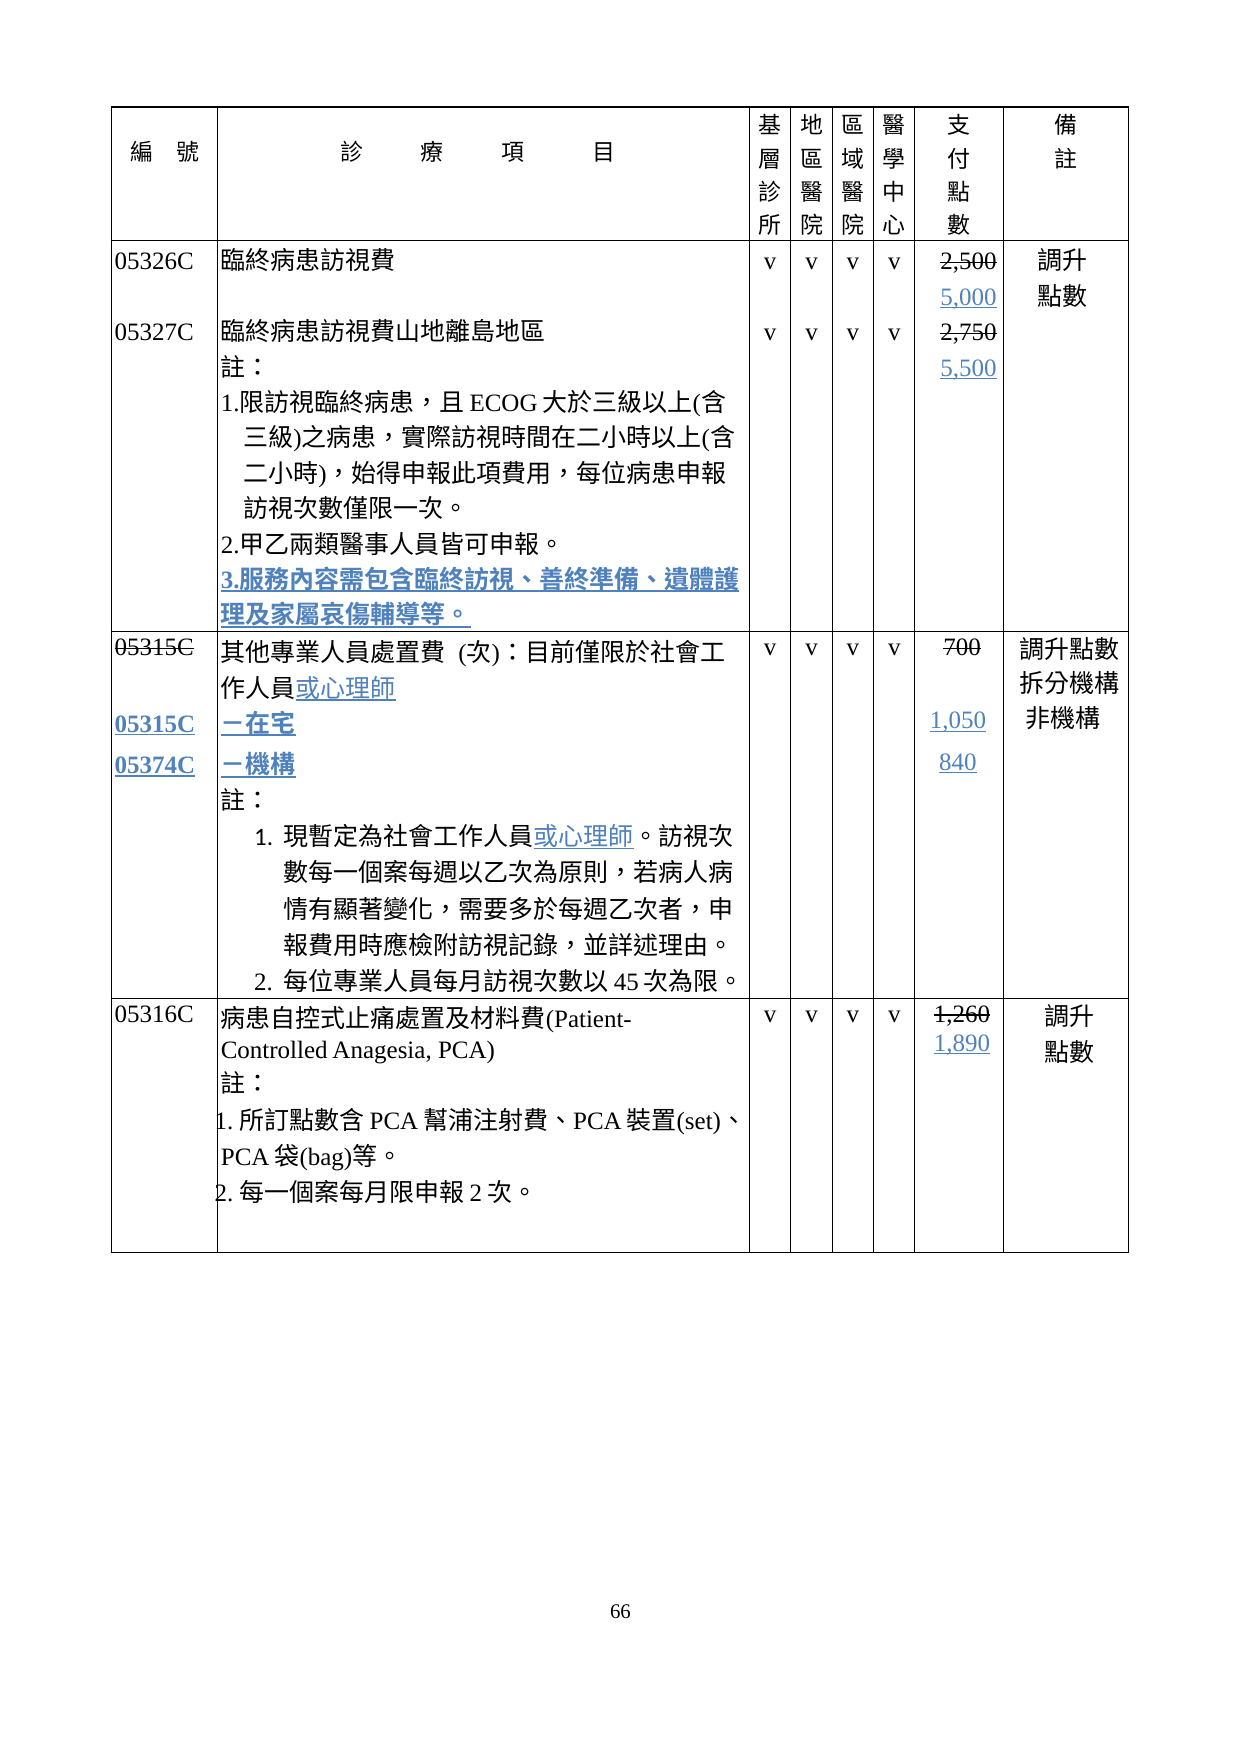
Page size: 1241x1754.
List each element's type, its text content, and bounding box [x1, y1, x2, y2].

table_cell v [874, 999, 914, 1252]
table_cell v [791, 312, 832, 348]
table_cell [750, 348, 790, 631]
table_cell 臨終病患訪視費 [218, 241, 749, 312]
table_cell v [791, 999, 832, 1252]
table_cell [750, 780, 790, 998]
table_header 區 域 醫 院 [833, 108, 873, 240]
table_cell [874, 705, 914, 746]
table_cell [874, 746, 914, 780]
table_cell 臨終病患訪視費山地離島地區 [218, 312, 749, 348]
table_cell 病患自控式止痛處置及材料費(Patient- Controlled Anagesia, PCA) 註： 所訂點數含PCA 幫浦注射費、PCA裝置(set)、 PCA袋(bag)等。 每一個案每月限申報2次。 [218, 999, 749, 1252]
table_header 地 區 醫 院 [791, 108, 832, 240]
table_cell v [750, 241, 790, 312]
table_cell [750, 705, 790, 746]
table_cell 註： 現暫定為社會工作人員或心理師。訪視次數每一個案每週以乙次為原則，若病人病情有顯著變化，需要多於每週乙次者，申報費用時應檢附訪視記錄，並詳述理由。 每位專業人員每月訪視次數以45次為限。 [218, 780, 749, 998]
table_cell 調升 點數 [1004, 999, 1128, 1252]
table_header 支 付 點 數 [915, 108, 1003, 240]
table_cell [112, 348, 217, 631]
table_cell v [833, 241, 873, 312]
table_cell [833, 348, 873, 631]
table_cell [833, 705, 873, 746]
table_cell v [791, 241, 832, 312]
table_cell 5,500 [915, 348, 1003, 631]
table_cell v [874, 632, 914, 704]
table_cell 05327C [112, 312, 217, 348]
table_cell 05315C [112, 632, 217, 704]
table_cell v [750, 999, 790, 1252]
table_cell v [750, 312, 790, 348]
table_cell 05374C [112, 746, 217, 780]
table_header 基 層 診 所 [750, 108, 790, 240]
table_cell －機構 [218, 746, 749, 780]
table_header 診 療 項 目 [218, 108, 749, 240]
table_cell [1004, 780, 1128, 998]
table_cell 2,500 5,000 [915, 241, 1003, 312]
table_cell v [833, 312, 873, 348]
table_cell v [874, 312, 914, 348]
table_cell 840 [915, 746, 1003, 780]
table_cell 調升點數 拆分機構 非機構 [1004, 632, 1128, 780]
table_cell [791, 780, 832, 998]
table_cell v [833, 999, 873, 1252]
table_cell 05316C [112, 999, 217, 1252]
table_cell [1004, 348, 1128, 631]
table_cell 調升 點數 [1004, 241, 1128, 312]
table_cell v [791, 632, 832, 704]
table_cell 700 [915, 632, 1003, 704]
table_cell [112, 780, 217, 998]
table_cell [750, 746, 790, 780]
table_cell v [874, 241, 914, 312]
table_cell [874, 348, 914, 631]
table_cell v [750, 632, 790, 704]
table_cell [791, 348, 832, 631]
table_cell [791, 746, 832, 780]
table_cell [833, 746, 873, 780]
table_cell v [833, 632, 873, 704]
table_cell －在宅 [218, 705, 749, 746]
table_cell 註： 1.限訪視臨終病患，且ECOG大於三級以上(含三級)之病患，實際訪視時間在二小時以上(含二小時)，始得申報此項費用，每位病患申報訪視次數僅限一次。 2.甲乙兩類醫事人員皆可申報。 3.服務內容需包含臨終訪視、善終準備、遺體護理及家屬哀傷輔導等。 [218, 348, 749, 631]
table_cell [874, 780, 914, 998]
table_cell [833, 780, 873, 998]
table_cell 05315C [112, 705, 217, 746]
table_cell 1,050 [915, 705, 1003, 746]
table_cell 其他專業人員處置費 (次)：目前僅限於社會工作人員或心理師 [218, 632, 749, 704]
table_cell [1004, 312, 1128, 348]
table_header 備 註 [1004, 108, 1128, 240]
table_cell [915, 780, 1003, 998]
table_header 編 號 [112, 108, 217, 240]
table_cell 2,750 [915, 312, 1003, 348]
table_cell [791, 705, 832, 746]
table_cell 1,260 1,890 [915, 999, 1003, 1252]
table_header 醫 學 中 心 [874, 108, 914, 240]
table_cell 05326C [112, 241, 217, 312]
